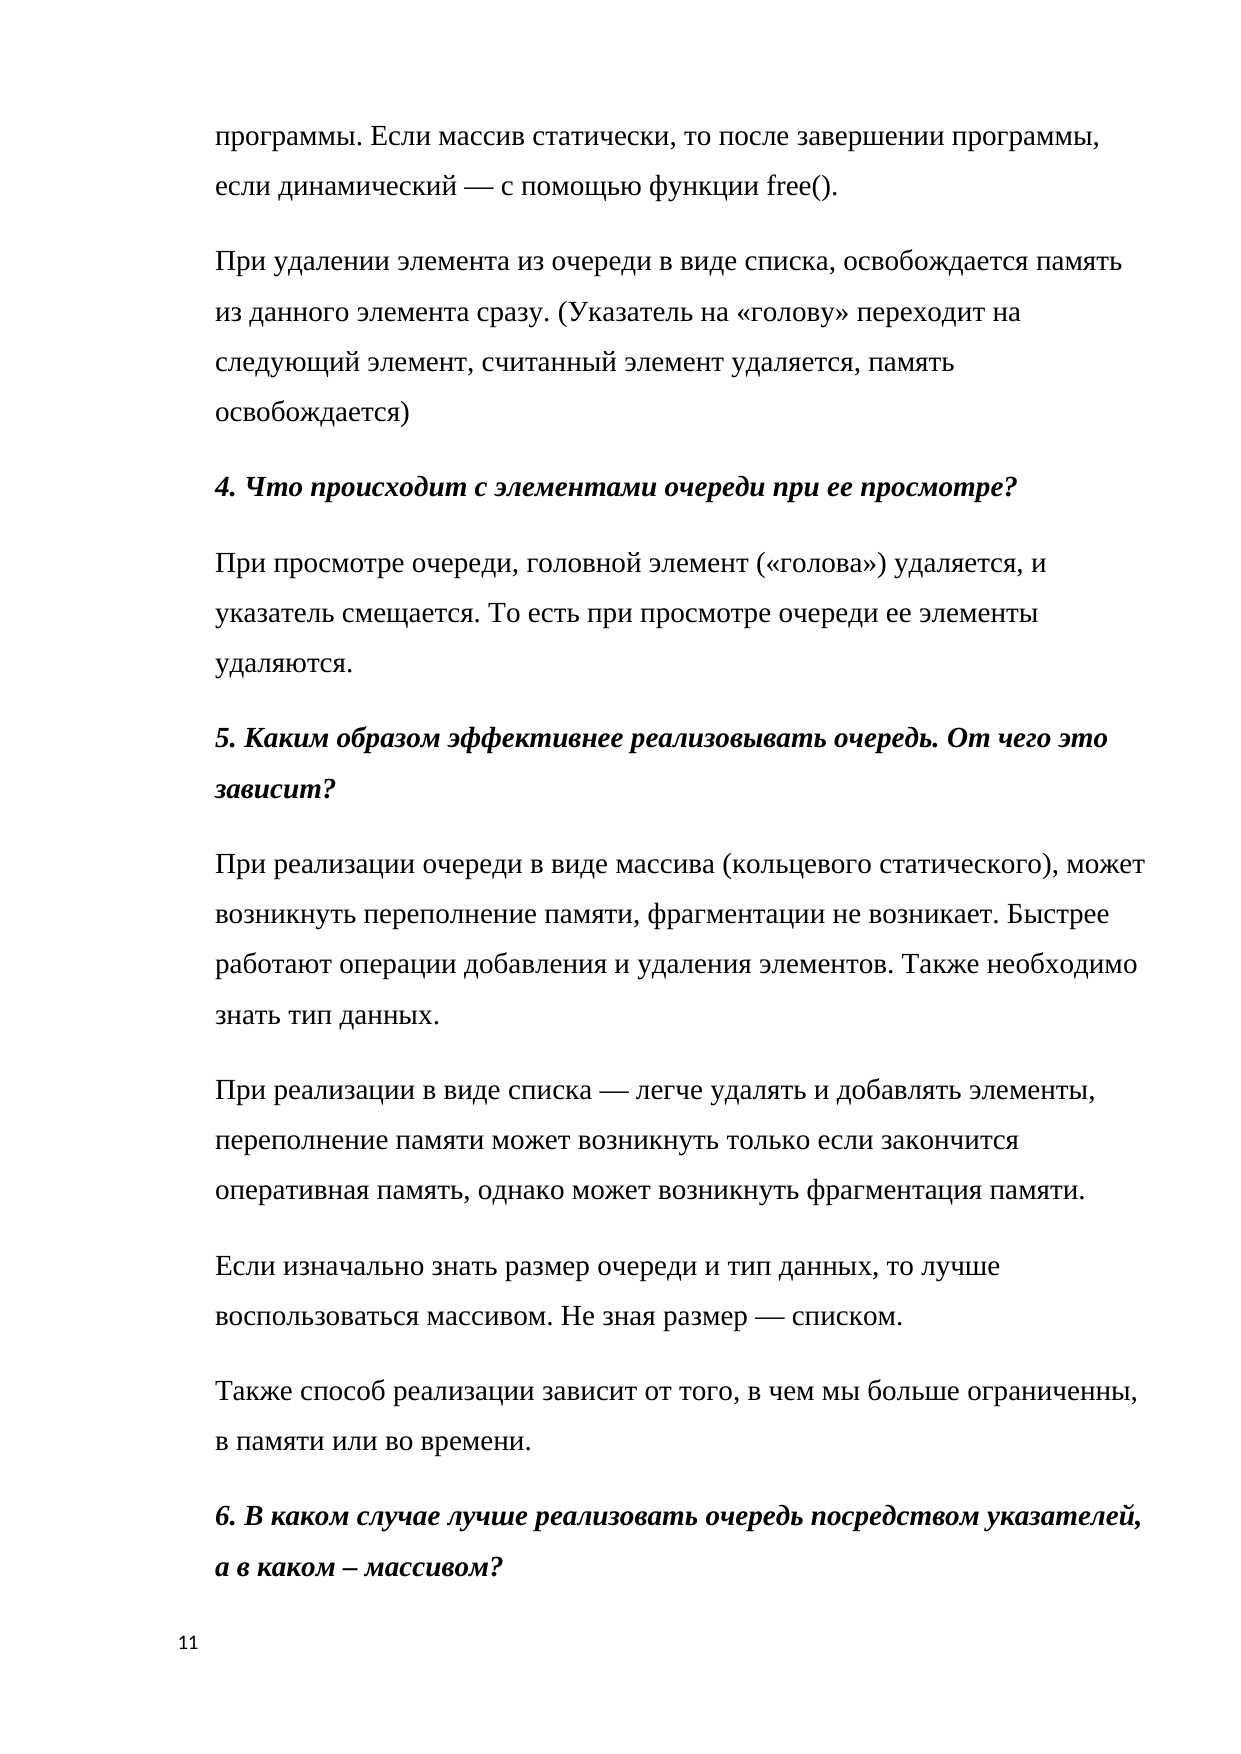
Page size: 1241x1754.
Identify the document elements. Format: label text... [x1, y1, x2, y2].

list Также способ реализации зависит от того, в чем мы больше ограниченны, в памяти или во времени. [215, 1373, 1152, 1457]
list 5. Каким образом эффективнее реализовывать очередь. От чего это зависит? [215, 720, 1152, 804]
list 6. В каком случае лучше реализовать очередь посредством указателей, а в каком – массивом? [215, 1498, 1152, 1582]
list При удалении элемента из очереди в виде списка, освобождается память из данного элемента сразу. (Указатель на «голову» переходит на следующий элемент, считанный элемент удаляется, память освобождается) [215, 243, 1152, 428]
list Если изначально знать размер очереди и тип данных, то лучше воспользоваться массивом. Не зная размер — списком. [215, 1248, 1152, 1331]
list программы. Если массив статически, то после завершении программы, если динамический — с помощью функции free(). [215, 118, 1152, 202]
list При реализации очереди в виде массива (кольцевого статического), может возникнуть переполнение памяти, фрагментации не возникает. Быстрее работают операции добавления и удаления элементов. Также необходимо знать тип данных. [215, 846, 1152, 1030]
list 4. Что происходит с элементами очереди при ее просмотре? [215, 469, 1152, 503]
list При просмотре очереди, головной элемент («голова») удаляется, и указатель смещается. То есть при просмотре очереди ее элементы удаляются. [215, 545, 1152, 679]
list При реализации в виде списка — легче удалять и добавлять элементы, переполнение памяти может возникнуть только если закончится оперативная память, однако может возникнуть фрагментация памяти. [215, 1072, 1152, 1206]
